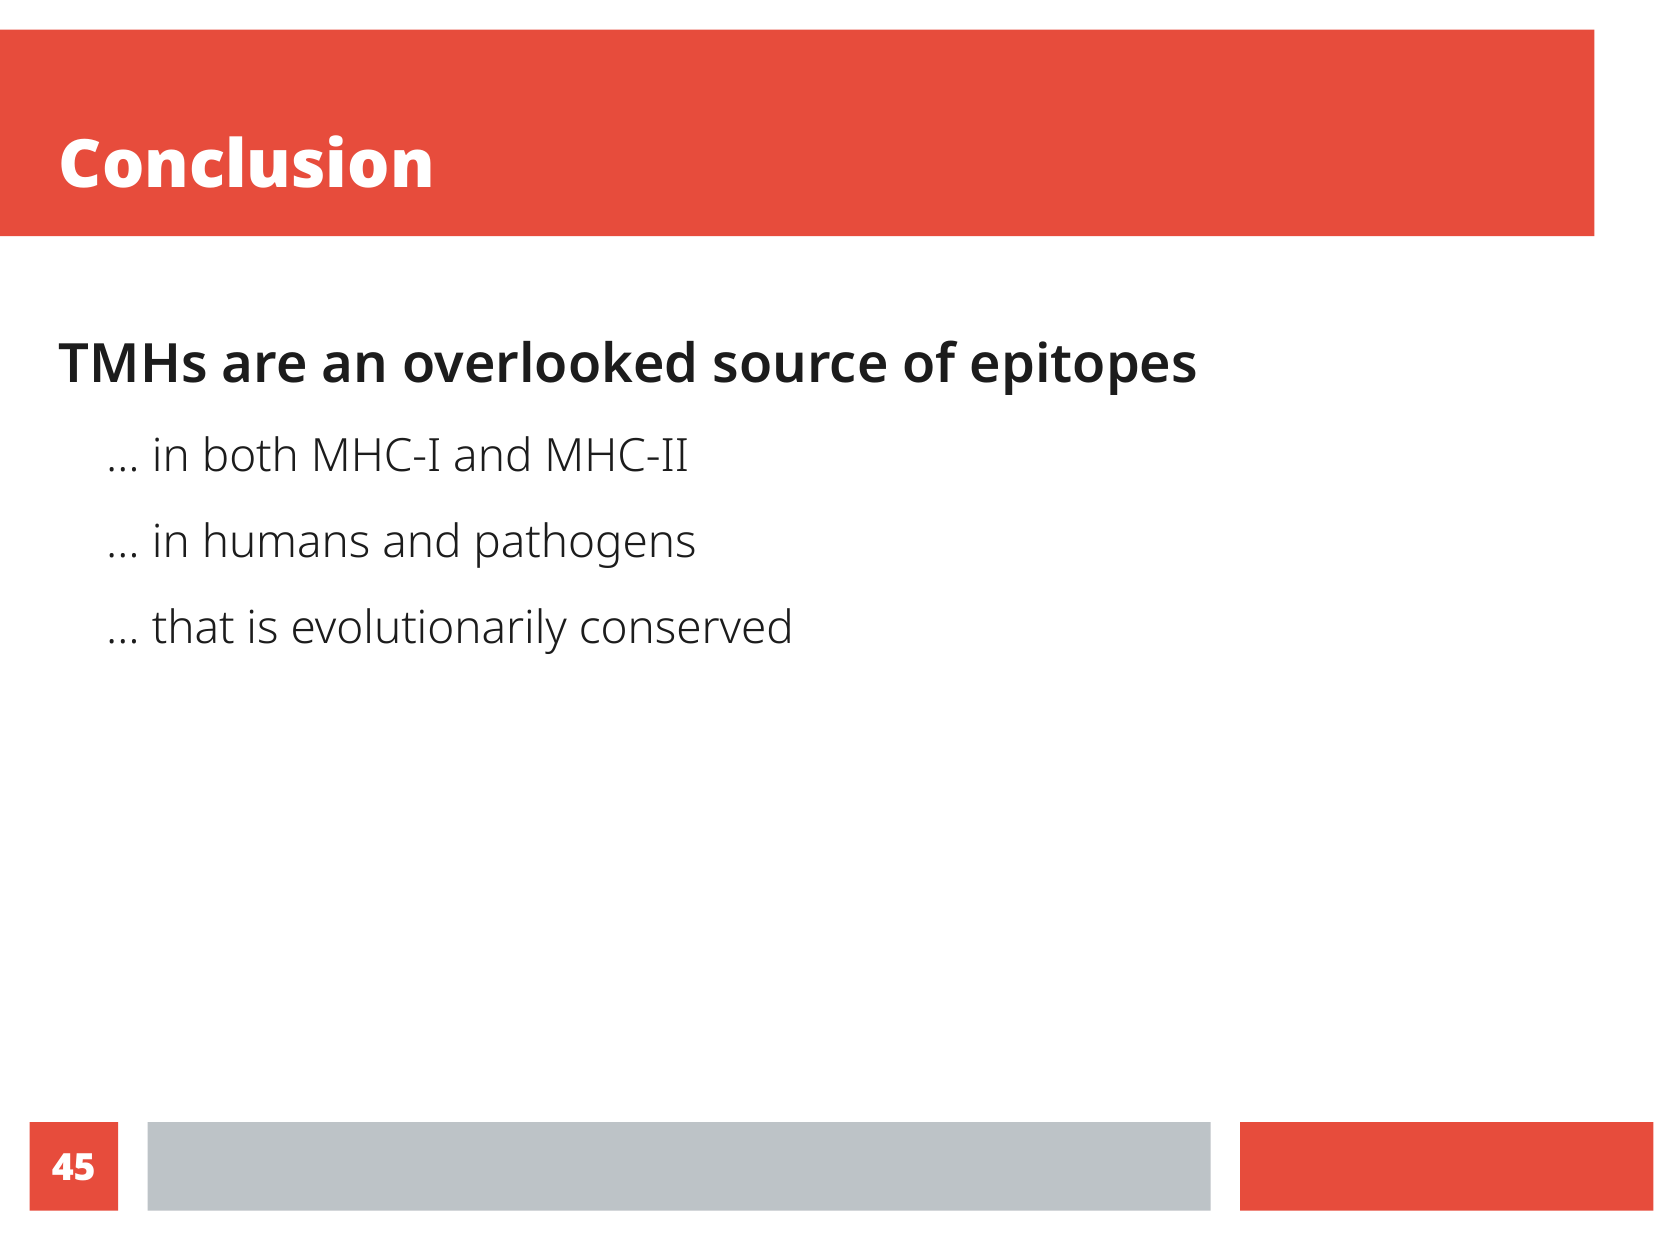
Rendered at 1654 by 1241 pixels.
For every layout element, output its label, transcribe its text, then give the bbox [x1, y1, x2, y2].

list TMHs are an overlooked source of epitopes … in both MHC-I and MHC-II … in humans and pathogens … that is evolutionarily conserved [59, 324, 1565, 1093]
title Conclusion [59, 59, 1595, 207]
